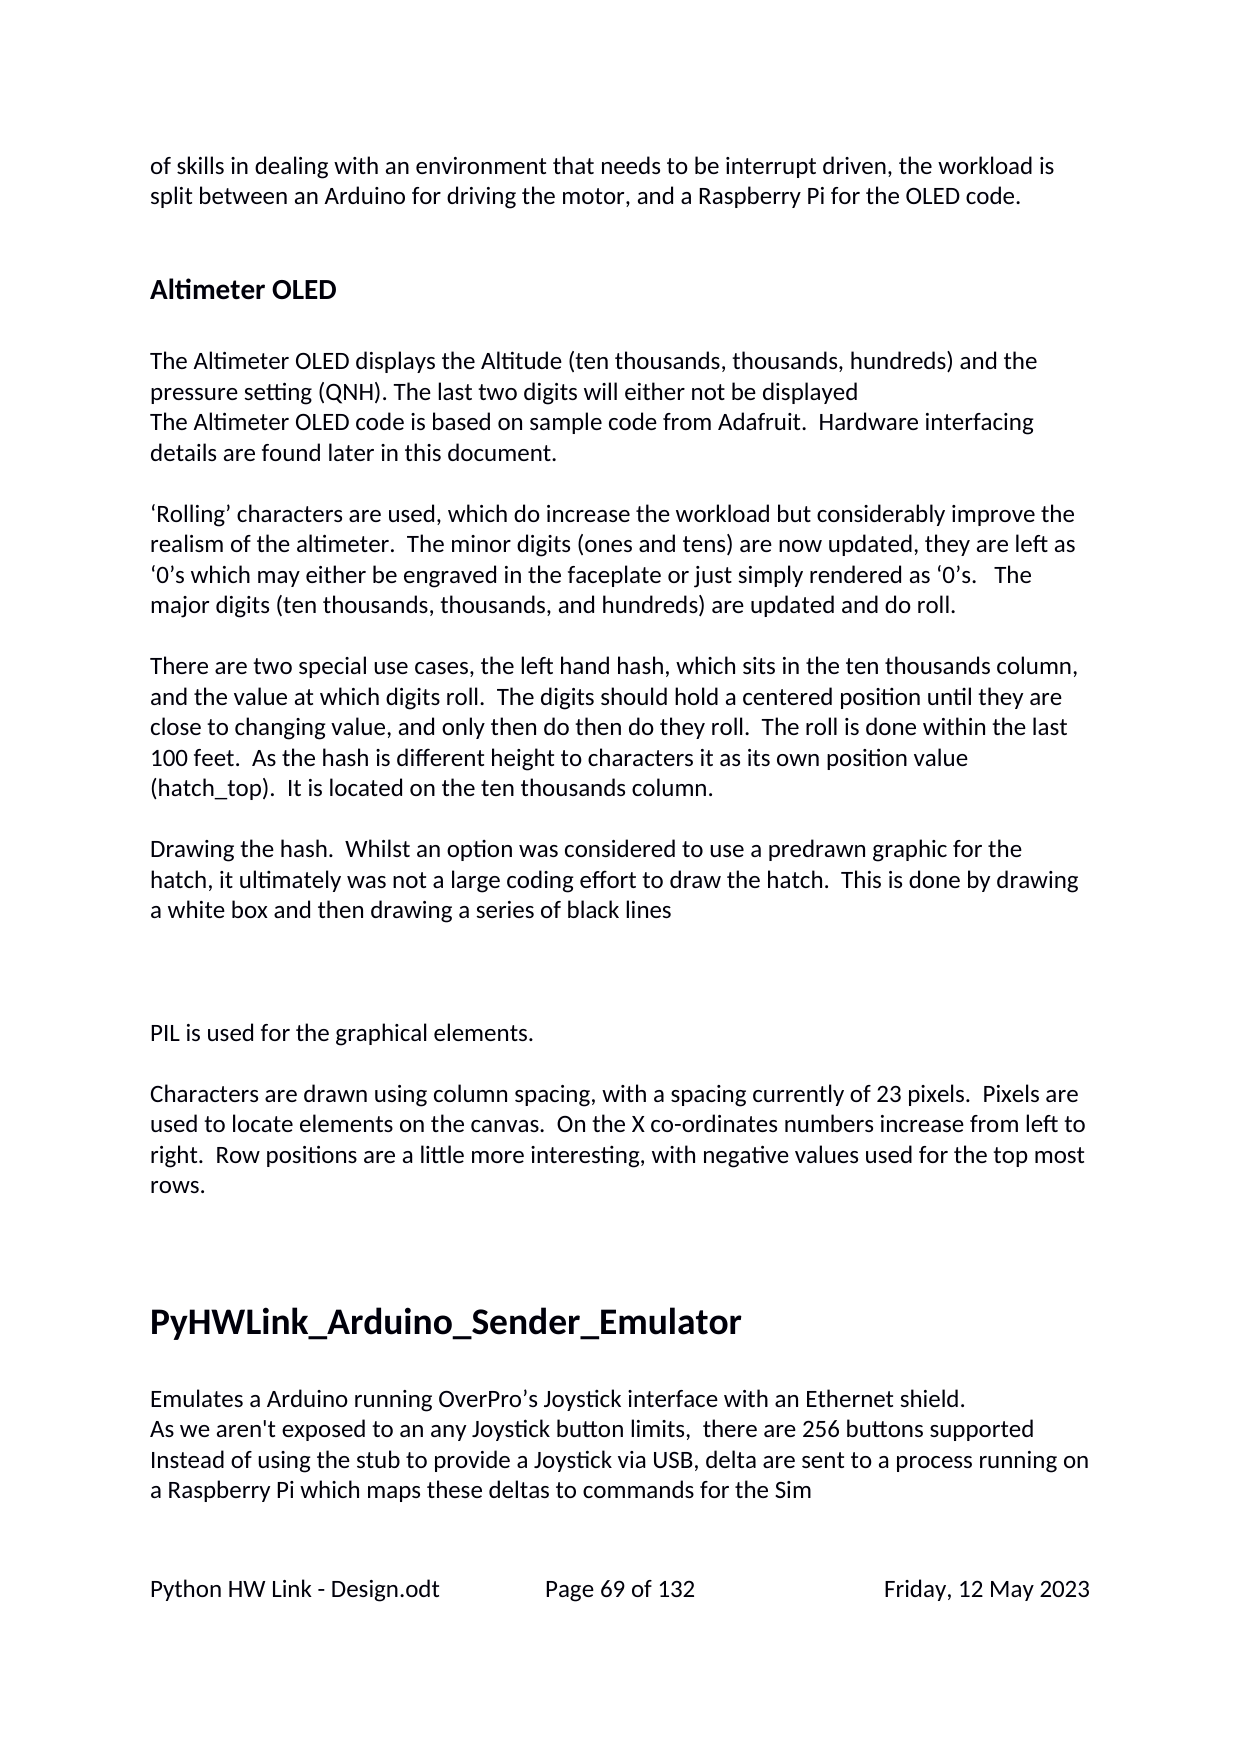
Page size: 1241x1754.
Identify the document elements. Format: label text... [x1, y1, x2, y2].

text Drawing the hash. Whilst an option was considered to use a predrawn graphic for the hatch, it ultimately was not a large coding effort to draw the hatch. This is done by drawing a white box and then drawing a series of black lines [150, 833, 1090, 925]
text ‘Rolling’ characters are used, which do increase the workload but considerably improve the realism of the altimeter. The minor digits (ones and tens) are now updated, they are left as ‘0’s which may either be engraved in the faceplate or just simply rendered as ‘0’s. The major digits (ten thousands, thousands, and hundreds) are updated and do roll. [150, 498, 1090, 620]
text The Altimeter OLED code is based on sample code from Adafruit. Hardware interfacing details are found later in this document. [150, 406, 1090, 467]
text There are two special use cases, the left hand hash, which sits in the ten thousands column, and the value at which digits roll. The digits should hold a centered position until they are close to changing value, and only then do then do they roll. The roll is done within the last 100 feet. As the hash is different height to characters it as its own position value (hatch_top). It is located on the ten thousands column. [150, 650, 1090, 803]
text Emulates a Arduino running OverPro’s Joystick interface with an Ethernet shield. [150, 1383, 1090, 1413]
text As we aren't exposed to an any Joystick button limits, there are 256 buttons supported [150, 1413, 1090, 1444]
subtitle Altimeter OLED [150, 271, 1090, 306]
text The Altimeter OLED displays the Altitude (ten thousands, thousands, hundreds) and the pressure setting (QNH). The last two digits will either not be displayed [150, 345, 1090, 406]
text Instead of using the stub to provide a Joystick via USB, delta are sent to a process running on a Raspberry Pi which maps these deltas to commands for the Sim [150, 1444, 1090, 1505]
text Characters are drawn using column spacing, with a spacing currently of 23 pixels. Pixels are used to locate elements on the canvas. On the X co-ordinates numbers increase from left to right. Row positions are a little more interesting, with negative values used for the top most rows. [150, 1078, 1090, 1200]
text of skills in dealing with an environment that needs to be interrupt driven, the workload is split between an Arduino for driving the motor, and a Raspberry Pi for the OLED code. [150, 150, 1090, 211]
subtitle PyHWLink_Arduino_Sender_Emulator [150, 1298, 1090, 1344]
text PIL is used for the graphical elements. [150, 1017, 1090, 1047]
